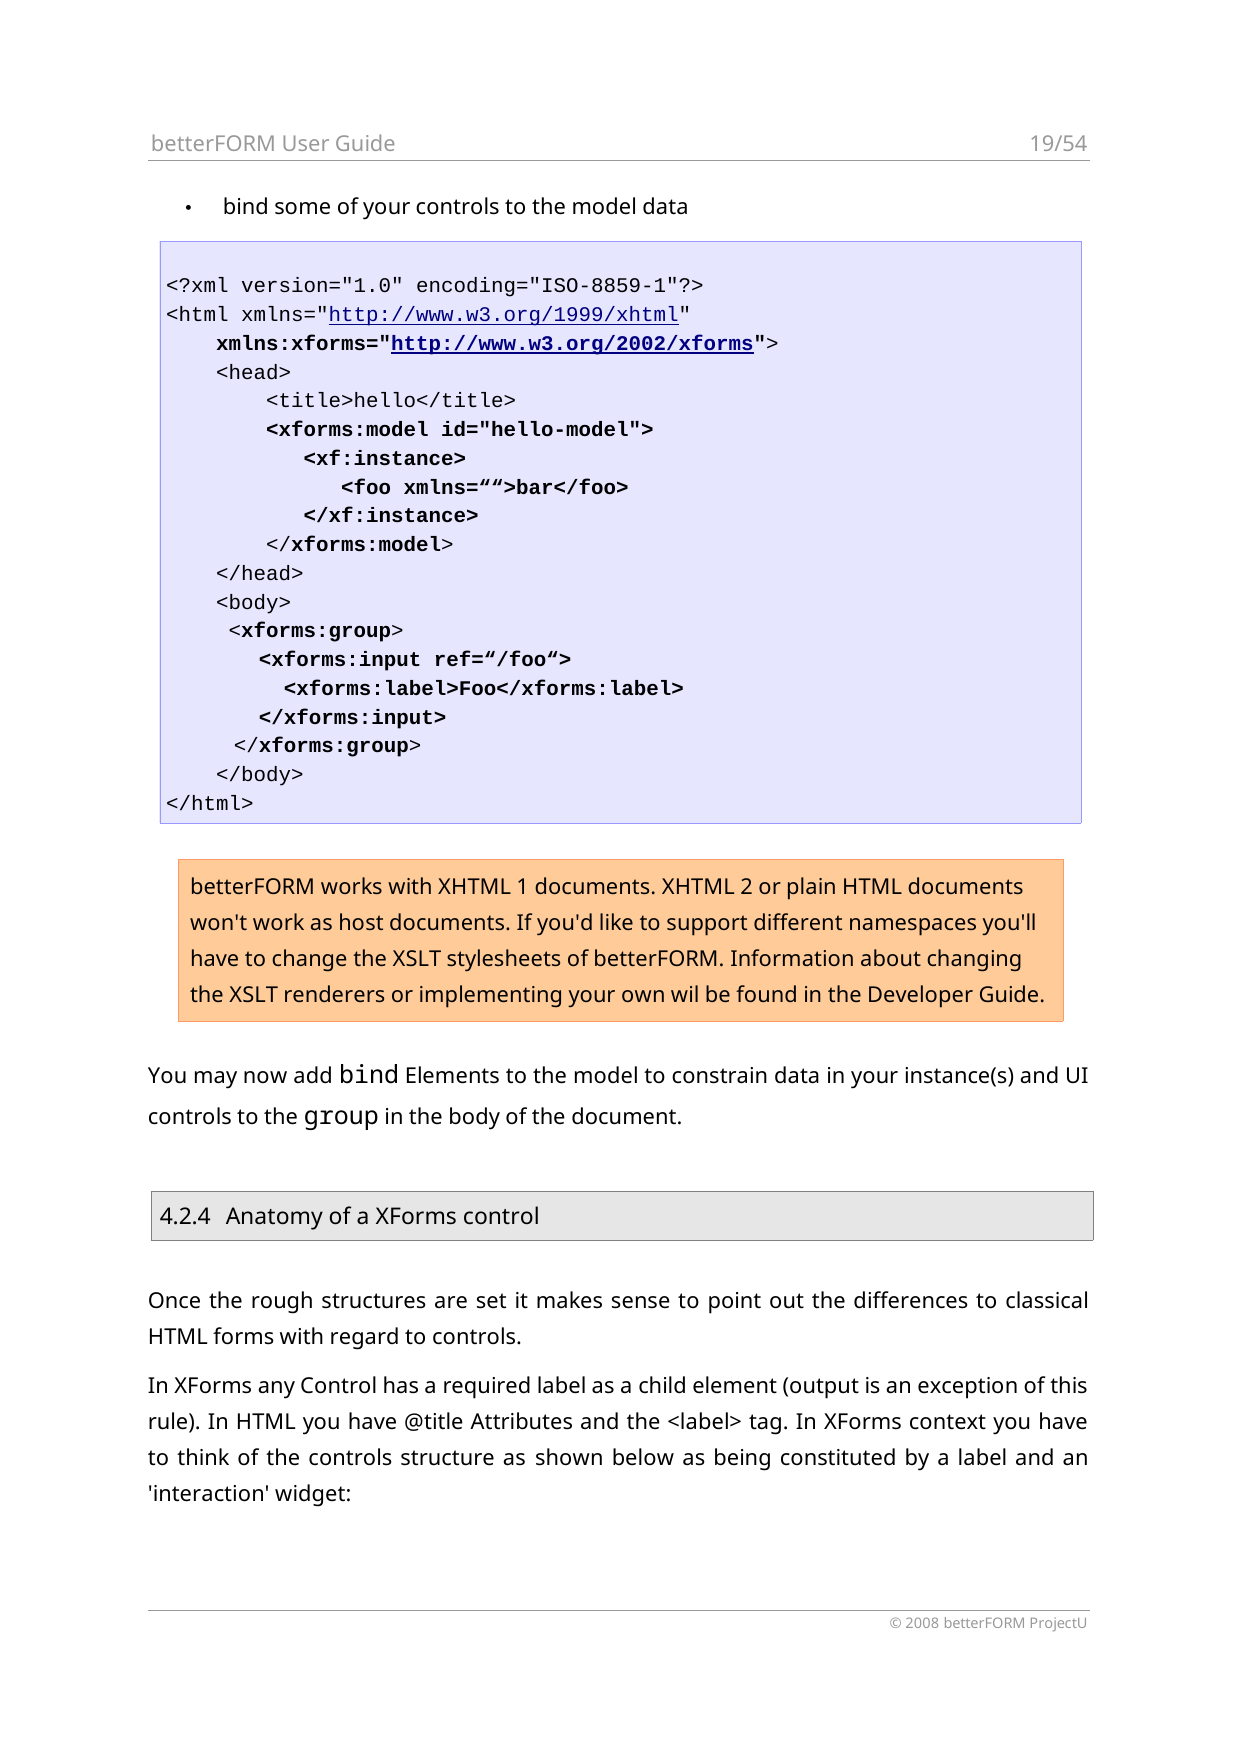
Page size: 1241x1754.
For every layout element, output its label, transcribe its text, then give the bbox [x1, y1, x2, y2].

text In XForms any Control has a required label as a child element (output is an exception of this rule). In HTML you have @title Attributes and the <label> tag. In XForms context you have to think of the controls structure as shown below as being constituted by a label and an 'interaction' widget: [148, 1369, 1090, 1507]
subtitle Anatomy of a XForms control [152, 1192, 1093, 1240]
text You may now add bind Elements to the model to constrain data in your instance(s) and UI controls to the group in the body of the document. [148, 1057, 1090, 1132]
text Once the rough structures are set it makes sense to point out the differences to classical HTML forms with regard to controls. [148, 1285, 1090, 1351]
list bind some of your controls to the model data [185, 191, 1032, 221]
text <?xml version="1.0" encoding="ISO-8859-1"?> <html xmlns="http://www.w3.org/1999/xhtml" xmlns:xforms="http://www.w3.org/2002/xforms"> <head> <title>hello</title> <xforms:model id="hello-model"> <xf:instance> <foo xmlns=““>bar</foo> </xf:instance> </xforms:model> </head> <body> <xforms:group> <xforms:input ref=“/foo“> <xforms:label>Foo</xforms:label> </xforms:input> </xforms:group> </body> </html> [161, 242, 1081, 823]
text betterFORM works with XHTML 1 documents. XHTML 2 or plain HTML documents won't work as host documents. If you'd like to support different namespaces you'll have to change the XSLT stylesheets of betterFORM. Information about changing the XSLT renderers or implementing your own wil be found in the Developer Guide. [179, 860, 1063, 1021]
